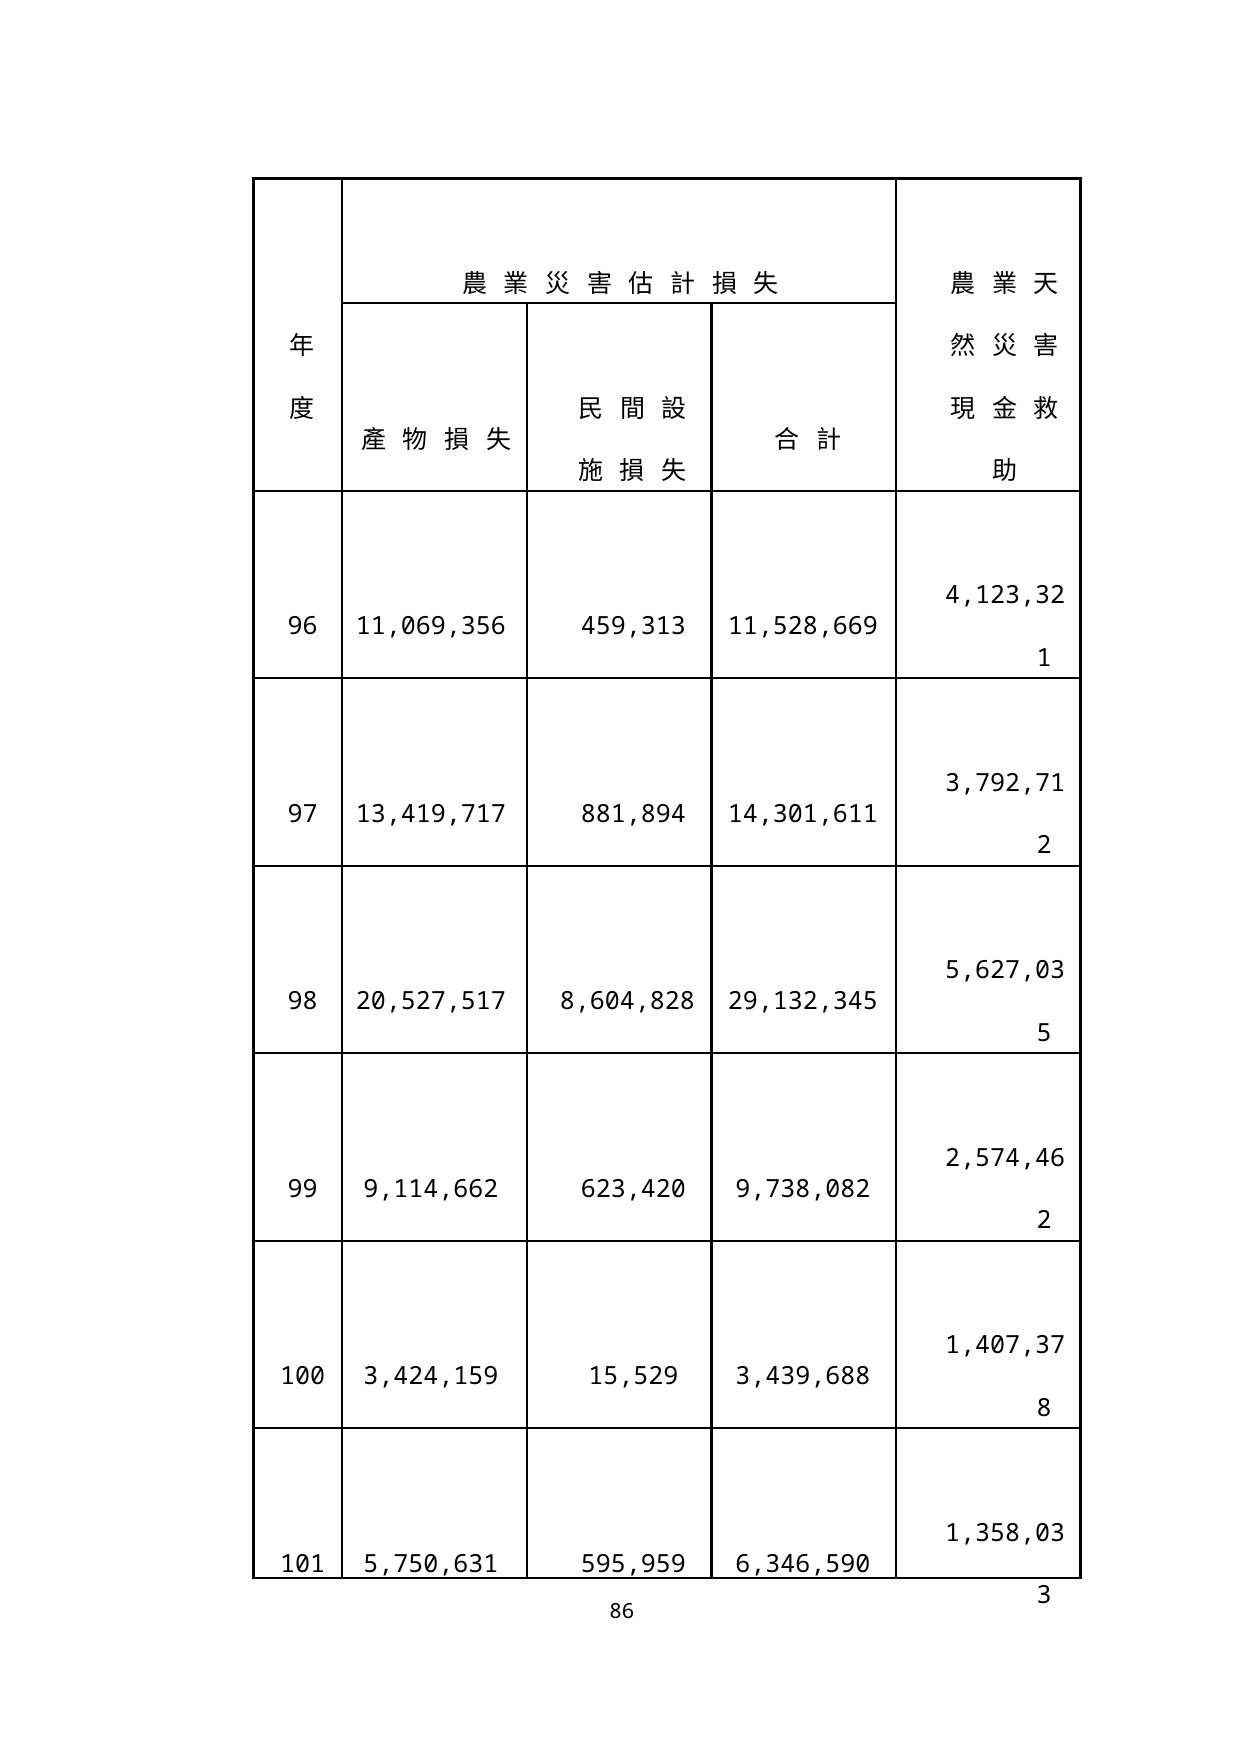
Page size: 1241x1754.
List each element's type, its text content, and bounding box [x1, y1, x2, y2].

table_cell 5,750,631 [343, 1429, 526, 1577]
table_cell 96 [255, 492, 341, 677]
table_cell 20,527,517 [343, 867, 526, 1052]
table_cell 29,132,345 [713, 867, 895, 1052]
table_cell 合計 [713, 304, 895, 490]
table_header 農業天然災害 現金救助 [897, 180, 1079, 490]
table_cell 15,529 [528, 1242, 710, 1427]
table_header 年度 [255, 180, 341, 490]
table_cell 2,574,462 [897, 1054, 1079, 1240]
table_cell 101 [255, 1429, 341, 1577]
table_cell 9,738,082 [713, 1054, 895, 1240]
table_cell 5,627,035 [897, 867, 1079, 1052]
table_cell 14,301,611 [713, 679, 895, 865]
table_cell 11,528,669 [713, 492, 895, 677]
table_cell 民間設施損失 [528, 304, 710, 490]
table_cell 3,792,712 [897, 679, 1079, 865]
table_cell 4,123,321 [897, 492, 1079, 677]
table_cell 11,069,356 [343, 492, 526, 677]
table_cell 97 [255, 679, 341, 865]
table_cell 881,894 [528, 679, 710, 865]
table_cell 產物損失 [343, 304, 526, 490]
table_cell 459,313 [528, 492, 710, 677]
table_cell 3,439,688 [713, 1242, 895, 1427]
table_cell 8,604,828 [528, 867, 710, 1052]
table_cell 9,114,662 [343, 1054, 526, 1240]
table_cell 595,959 [528, 1429, 710, 1577]
table_cell 99 [255, 1054, 341, 1240]
table_cell 1,407,378 [897, 1242, 1079, 1427]
table_header 農業災害估計損失 [343, 180, 895, 302]
table_cell 98 [255, 867, 341, 1052]
table_cell 100 [255, 1242, 341, 1427]
table_cell 623,420 [528, 1054, 710, 1240]
table_cell 3,424,159 [343, 1242, 526, 1427]
table_cell 13,419,717 [343, 679, 526, 865]
table_cell 1,358,033 [897, 1429, 1079, 1577]
table_cell 6,346,590 [713, 1429, 895, 1577]
